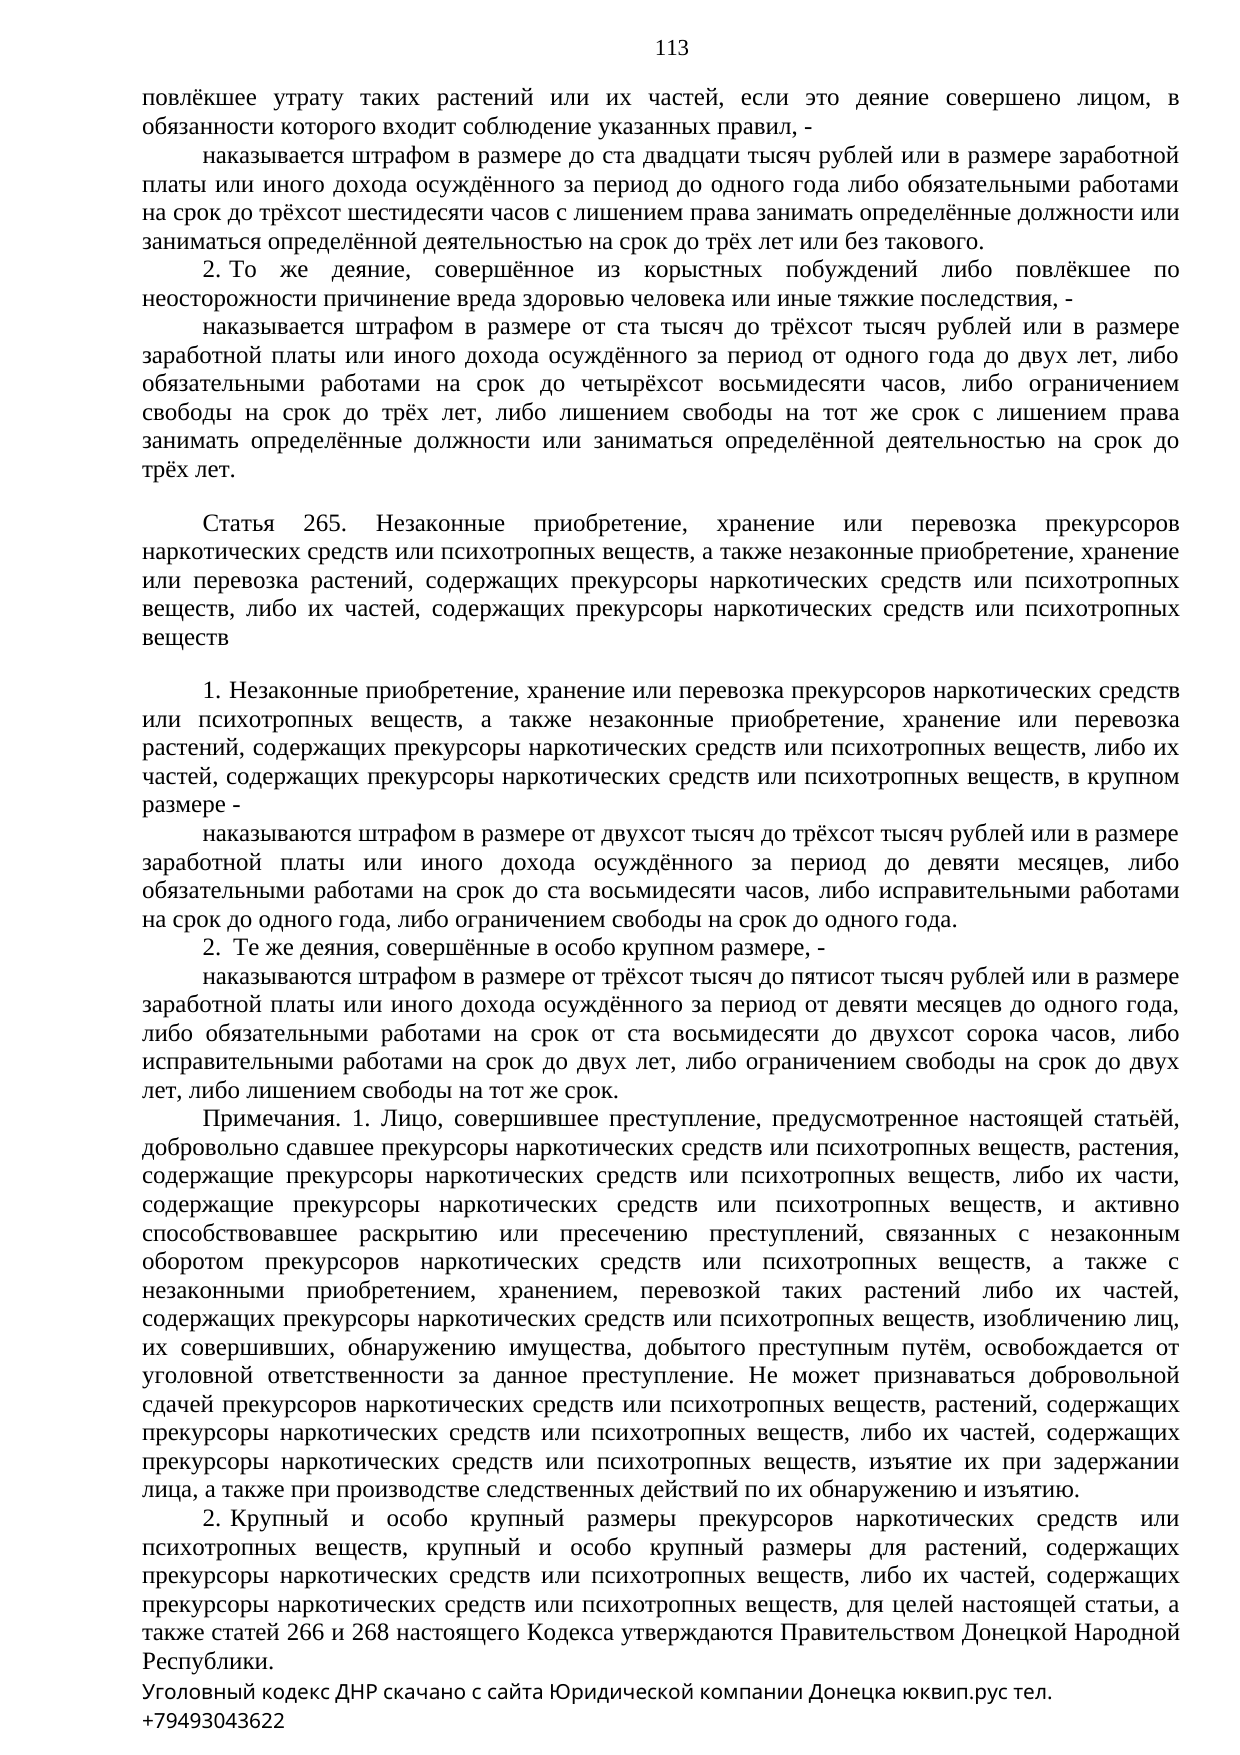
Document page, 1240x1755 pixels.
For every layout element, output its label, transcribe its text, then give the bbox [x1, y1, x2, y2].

text наказываются штрафом в размере от двухсот тысяч до трёхсот тысяч рублей или в размере заработной платы или иного дохода осуждённого за период до девяти месяцев, либо обязательными работами на срок до ста восьмидесяти часов, либо исправительными работами на срок до одного года, либо ограничением свободы на срок до одного года. [142, 818, 1181, 933]
list Незаконные приобретение, хранение или перевозка прекурсоров наркотических средств или психотропных веществ, а также незаконные приобретение, хранение или перевозка растений, содержащих прекурсоры наркотических средств или психотропных веществ, либо их частей, содержащих прекурсоры наркотических средств или психотропных веществ, в крупном размере - [142, 676, 1181, 818]
list Те же деяния, совершённые в особо крупном размере, - [142, 933, 1181, 961]
text Примечания. 1. Лицо, совершившее преступление, предусмотренное настоящей статьёй, добровольно сдавшее прекурсоры наркотических средств или психотропных веществ, растения, содержащие прекурсоры наркотических средств или психотропных веществ, либо их части, содержащие прекурсоры наркотических средств или психотропных веществ, и активно способствовавшее раскрытию или пресечению преступлений, связанных с незаконным оборотом прекурсоров наркотических средств или психотропных веществ, а также с незаконными приобретением, хранением, перевозкой таких растений либо их частей, содержащих прекурсоры наркотических средств или психотропных веществ, изобличению лиц, их совершивших, обнаружению имущества, добытого преступным путём, освобождается от уголовной ответственности за данное преступление. Не может признаваться добровольной сдачей прекурсоров наркотических средств или психотропных веществ, растений, содержащих прекурсоры наркотических средств или психотропных веществ, либо их частей, содержащих прекурсоры наркотических средств или психотропных веществ, изъятие их при задержании лица, а также при производстве следственных действий по их обнаружению и изъятию. [142, 1104, 1181, 1503]
text Статья 265. Незаконные приобретение, хранение или перевозка прекурсоров наркотических средств или психотропных веществ, а также незаконные приобретение, хранение или перевозка растений, содержащих прекурсоры наркотических средств или психотропных веществ, либо их частей, содержащих прекурсоры наркотических средств или психотропных веществ [142, 508, 1181, 651]
text наказываются штрафом в размере от трёхсот тысяч до пятисот тысяч рублей или в размере заработной платы или иного дохода осуждённого за период от девяти месяцев до одного года, либо обязательными работами на срок от ста восьмидесяти до двухсот сорока часов, либо исправительными работами на срок до двух лет, либо ограничением свободы на срок до двух лет, либо лишением свободы на тот же срок. [142, 961, 1181, 1104]
list повлёкшее утрату таких растений или их частей, если это деяние совершено лицом, в обязанности которого входит соблюдение указанных правил, - [142, 83, 1181, 141]
text наказывается штрафом в размере до ста двадцати тысяч рублей или в размере заработной платы или иного дохода осуждённого за период до одного года либо обязательными работами на срок до трёхсот шестидесяти часов с лишением права занимать определённые должности или заниматься определённой деятельностью на срок до трёх лет или без такового. [142, 141, 1181, 255]
list То же деяние, совершённое из корыстных побуждений либо повлёкшее по неосторожности причинение вреда здоровью человека или иные тяжкие последствия, - [142, 255, 1181, 312]
text наказывается штрафом в размере от ста тысяч до трёхсот тысяч рублей или в размере заработной платы или иного дохода осуждённого за период от одного года до двух лет, либо обязательными работами на срок до четырёхсот восьмидесяти часов, либо ограничением свободы на срок до трёх лет, либо лишением свободы на тот же срок с лишением права занимать определённые должности или заниматься определённой деятельностью на срок до трёх лет. [142, 312, 1181, 483]
list Крупный и особо крупный размеры прекурсоров наркотических средств или психотропных веществ, крупный и особо крупный размеры для растений, содержащих прекурсоры наркотических средств или психотропных веществ, либо их частей, содержащих прекурсоры наркотических средств или психотропных веществ, для целей настоящей статьи, а также статей 266 и 268 настоящего Кодекса утверждаются Правительством Донецкой Народной Республики. [142, 1503, 1181, 1675]
